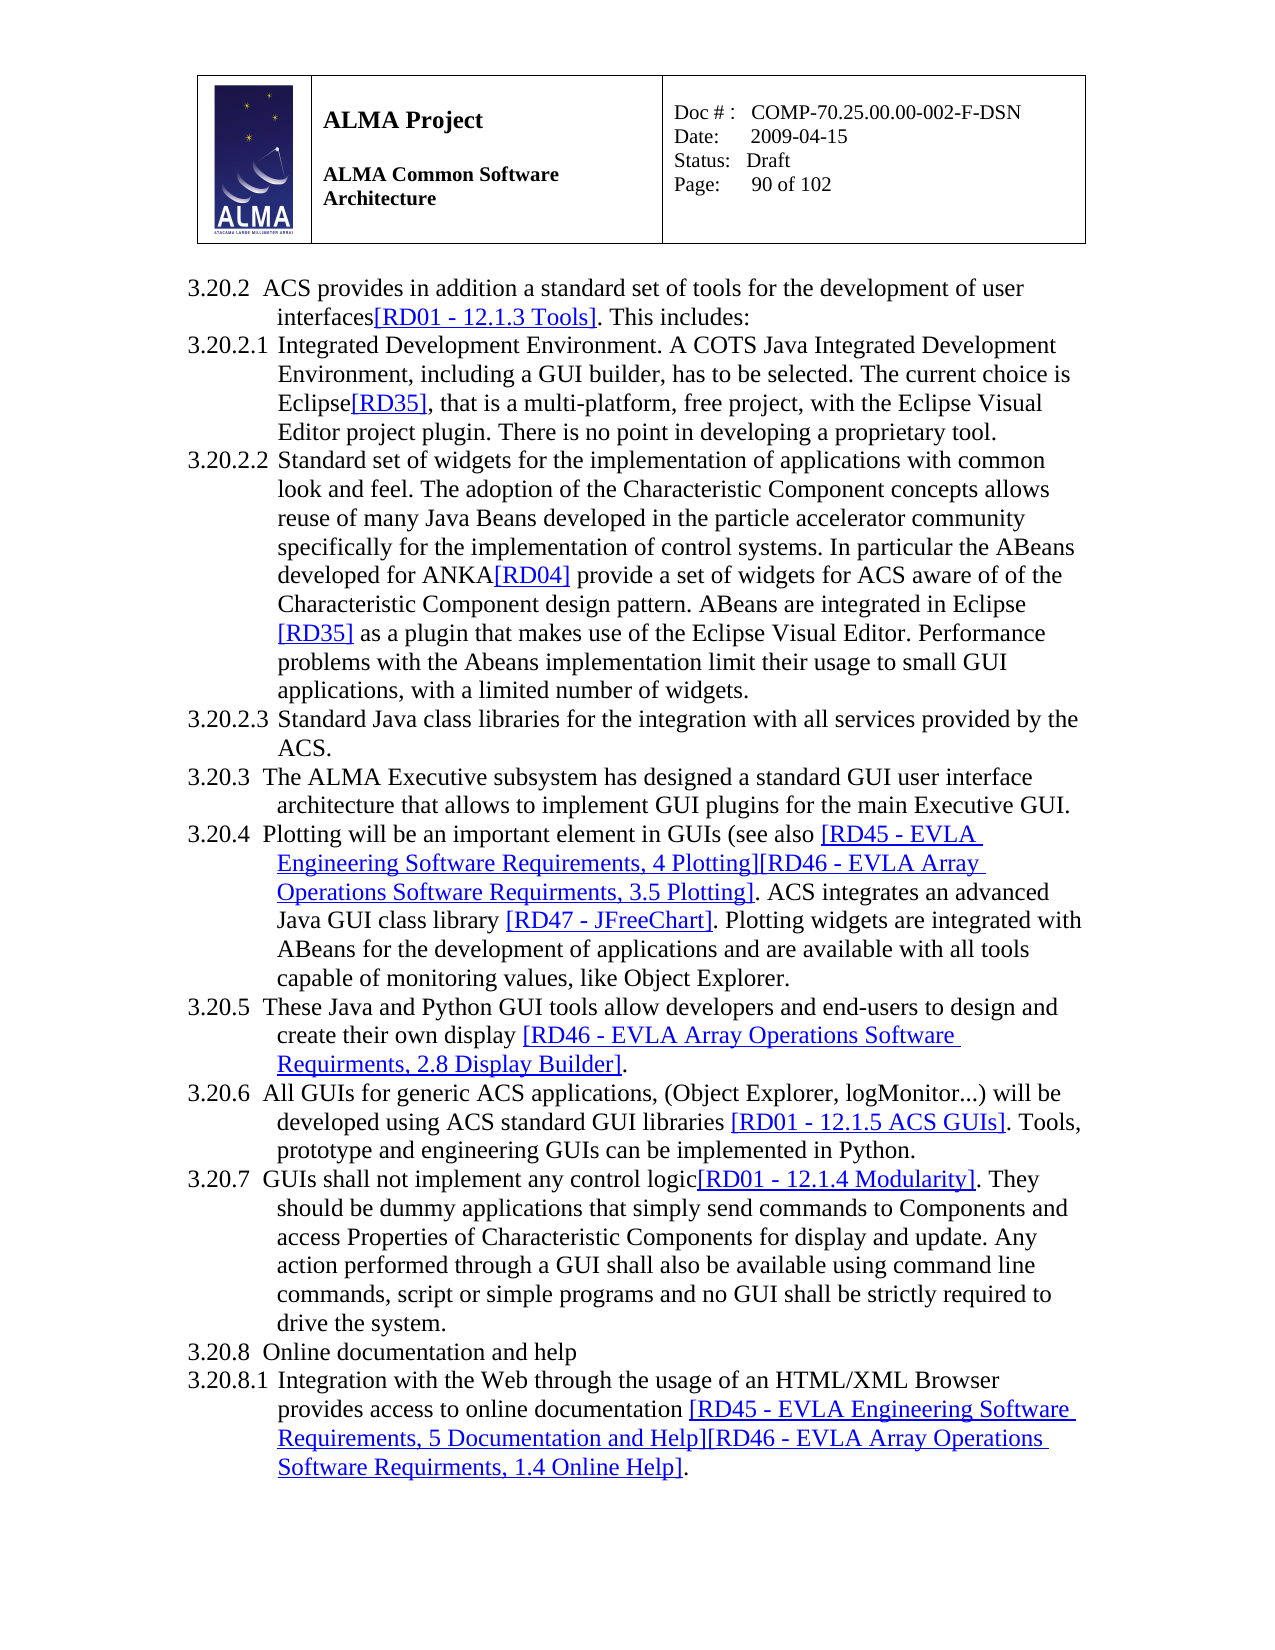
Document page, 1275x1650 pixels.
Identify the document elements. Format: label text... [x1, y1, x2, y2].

subtitle Integration with the Web through the usage of an HTML/XML Browser provides access to online documentation [RD45 - EVLA Engineering Software Requirements, 5 Documentation and Help][RD46 - EVLA Array Operations Software Requirments, 1.4 Online Help]. [187, 1366, 1087, 1481]
subtitle The ALMA Executive subsystem has designed a standard GUI user interface architecture that allows to implement GUI plugins for the main Executive GUI. [187, 762, 1087, 819]
subtitle These Java and Python GUI tools allow developers and end-users to design and create their own display [RD46 - EVLA Array Operations Software Requirments, 2.8 Display Builder]. [187, 992, 1087, 1078]
subtitle Online documentation and help [187, 1337, 1087, 1366]
subtitle Integrated Development Environment. A COTS Java Integrated Development Environment, including a GUI builder, has to be selected. The current choice is Eclipse[RD35], that is a multi-platform, free project, with the Eclipse Visual Editor project plugin. There is no point in developing a proprietary tool. [187, 331, 1087, 446]
subtitle Plotting will be an important element in GUIs (see also [RD45 - EVLA Engineering Software Requirements, 4 Plotting][RD46 - EVLA Array Operations Software Requirments, 3.5 Plotting]. ACS integrates an advanced Java GUI class library [RD47 - JFreeChart]. Plotting widgets are integrated with ABeans for the development of applications and are available with all tools capable of monitoring values, like Object Explorer. [187, 819, 1087, 992]
subtitle GUIs shall not implement any control logic[RD01 - 12.1.4 Modularity]. They should be dummy applications that simply send commands to Components and access Properties of Characteristic Components for display and update. Any action performed through a GUI shall also be available using command line commands, script or simple programs and no GUI shall be strictly required to drive the system. [187, 1164, 1087, 1337]
picture [214, 85, 293, 235]
subtitle Standard Java class libraries for the integration with all services provided by the ACS. [187, 704, 1087, 762]
subtitle Standard set of widgets for the implementation of applications with common look and feel. The adoption of the Characteristic Component concepts allows reuse of many Java Beans developed in the particle accelerator community specifically for the implementation of control systems. In particular the ABeans developed for ANKA[RD04] provide a set of widgets for ACS aware of of the Characteristic Component design pattern. ABeans are integrated in Eclipse [RD35] as a plugin that makes use of the Eclipse Visual Editor. Performance problems with the Abeans implementation limit their usage to small GUI applications, with a limited number of widgets. [187, 446, 1087, 704]
subtitle All GUIs for generic ACS applications, (Object Explorer, logMonitor...) will be developed using ACS standard GUI libraries [RD01 - 12.1.5 ACS GUIs]. Tools, prototype and engineering GUIs can be implemented in Python. [187, 1078, 1087, 1164]
subtitle ACS provides in addition a standard set of tools for the development of user interfaces[RD01 - 12.1.3 Tools]. This includes: [187, 273, 1087, 331]
